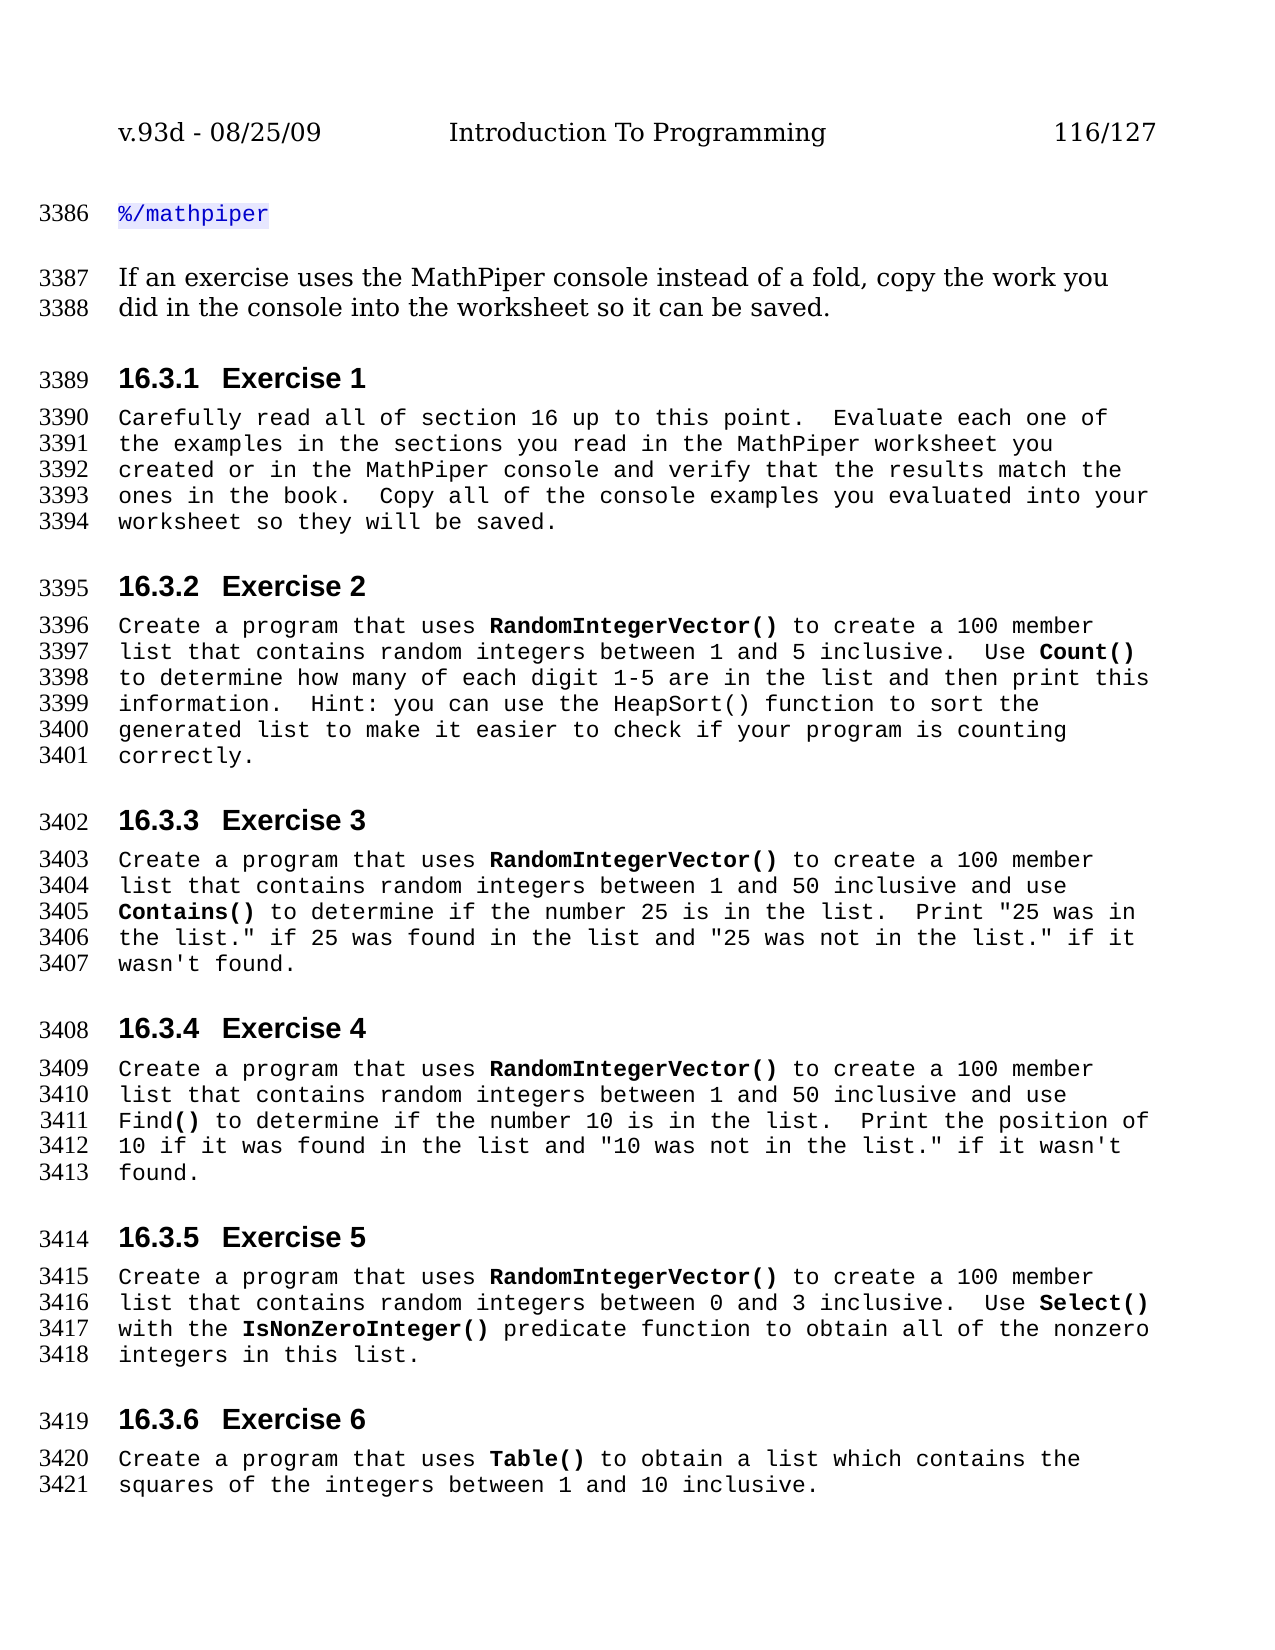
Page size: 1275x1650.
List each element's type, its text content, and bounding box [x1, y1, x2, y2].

subtitle Exercise 4 [118, 1012, 1157, 1045]
text Carefully read all of section 16 up to this point. Evaluate each one of the examples in the sections you read in the MathPiper worksheet you created or in the MathPiper console and verify that the results match the ones in the book. Copy all of the console examples you evaluated into your worksheet so they will be saved. [118, 406, 1157, 536]
text Create a program that uses RandomIntegerVector() to create a 100 member list that contains random integers between 1 and 50 inclusive and use Find() to determine if the number 10 is in the list. Print the position of 10 if it was found in the list and "10 was not in the list." if it wasn't found. [118, 1057, 1157, 1187]
subtitle Exercise 1 [118, 361, 1157, 394]
subtitle Exercise 6 [118, 1402, 1157, 1436]
text Create a program that uses RandomIntegerVector() to create a 100 member list that contains random integers between 1 and 5 inclusive. Use Count() to determine how many of each digit 1-5 are in the list and then print this information. Hint: you can use the HeapSort() function to sort the generated list to make it easier to check if your program is counting correctly. [118, 615, 1157, 770]
text Create a program that uses Table() to obtain a list which contains the squares of the integers between 1 and 10 inclusive. [118, 1448, 1157, 1499]
text Create a program that uses RandomIntegerVector() to create a 100 member list that contains random integers between 1 and 50 inclusive and use Contains() to determine if the number 25 is in the list. Print "25 was in the list." if 25 was found in the list and "25 was not in the list." if it wasn't found. [118, 849, 1157, 978]
subtitle Exercise 5 [118, 1220, 1157, 1253]
text If an exercise uses the MathPiper console instead of a fold, copy the work you did in the console into the worksheet so it can be saved. [118, 263, 1157, 322]
text Create a program that uses RandomIntegerVector() to create a 100 member list that contains random integers between 0 and 3 inclusive. Use Select() with the IsNonZeroInteger() predicate function to obtain all of the nonzero integers in this list. [118, 1265, 1157, 1369]
subtitle Exercise 2 [118, 569, 1157, 603]
text %/mathpiper [118, 203, 1157, 229]
subtitle Exercise 3 [118, 803, 1157, 837]
